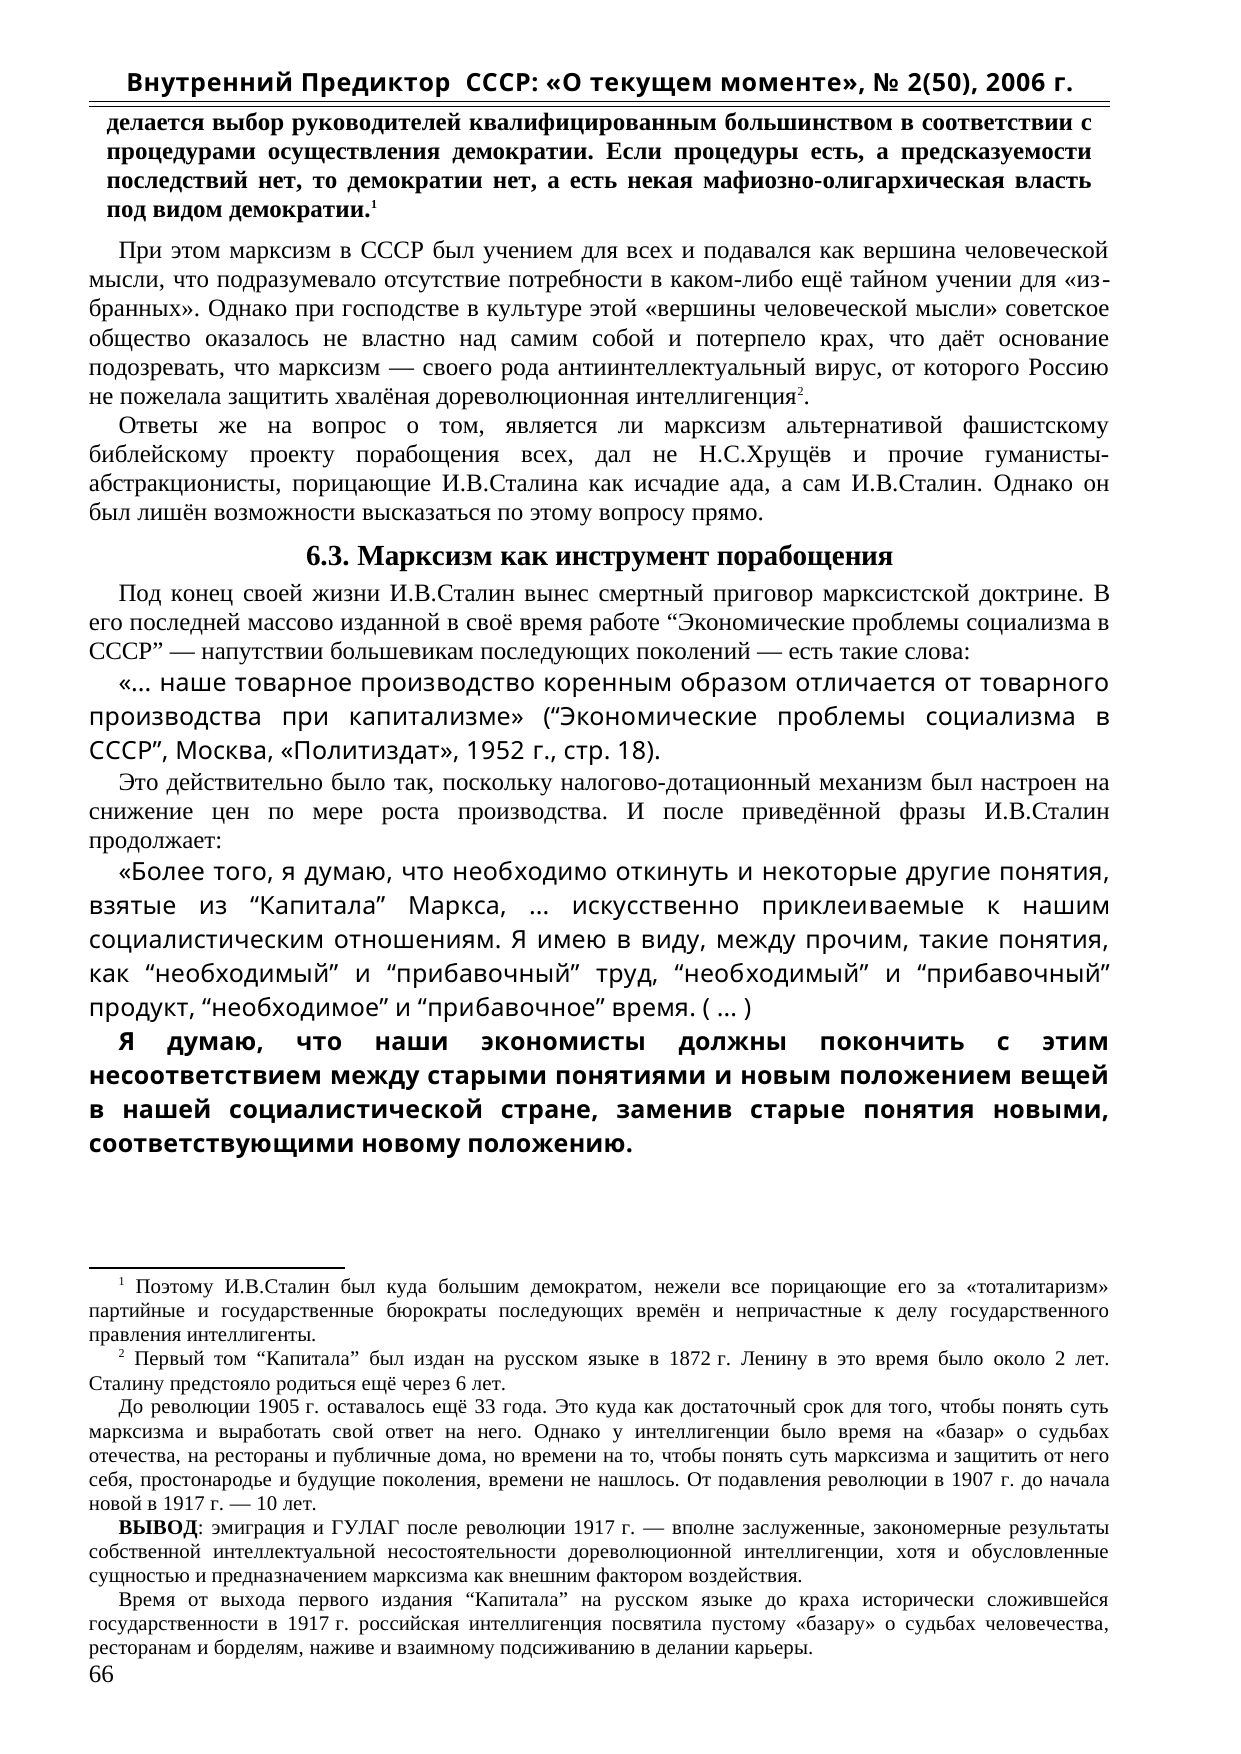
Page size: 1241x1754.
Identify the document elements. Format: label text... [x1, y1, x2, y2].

text Поэтому И.В.Сталин был куда большим демократом, нежели все порицающие его за «тоталитаризм» партийные и государственные бюрократы последующих времён и непричастные к делу государственного правления интеллигенты. [89, 1274, 1110, 1346]
text Ответы же на вопрос о том, является ли марксизм альтернативой фашистскому библейскому проекту порабощения всех, дал не Н.С.Хрущёв и прочие гуманисты-абстракционисты, порицающие И.В.Сталина как исчадие ада, а сам И.В.Сталин. Однако он был лишён возможности высказаться по этому вопросу прямо. [89, 409, 1110, 526]
subtitle 6.3. Марксизм как инструмент порабощения [89, 538, 1110, 572]
text Время от выхода первого издания “Капитала” на русском языке до краха исторически сложившейся государственности в 1917 г. российская интеллигенция посвятила пустому «базару» о судьбах человечества, ресторанам и борделям, наживе и взаимному подсиживанию в делании карьеры. [89, 1587, 1110, 1659]
text Первый том “Капитала” был издан на русском языке в 1872 г. Ленину в это время было около 2 лет. Сталину предстояло родиться ещё через 6 лет. [89, 1346, 1110, 1394]
text Я думаю, что наши экономисты должны покончить с этим несоответствием между старыми понятиями и новым положением вещей в нашей социалистической стране, заменив старые понятия новыми, соответствую­щими новому положению. [89, 1024, 1110, 1160]
text Под конец своей жизни И.В.Сталин вынес смертный при­говор марксистской доктрине. В его последней массово изданной в своё время работе “Экономические проблемы социализма в СССР” — напутствии большевикам последующих поколений — есть такие слова: [89, 578, 1110, 665]
text «Более того, я думаю, что необ­ходимо откинуть и некоторые другие понятия, взятые из “Капитала” Маркса, ... искусственно приклеи­ваемые к нашим социалистическим отношениям. Я имею в виду, между прочим, такие понятия, как “необходимый” и “прибавочный” труд, “необ­ходимый” и “прибавочный” продукт, “необходимое” и “при­бавочное” время. ( ... ) [89, 854, 1110, 1024]
text До революции 1905 г. оставалось ещё 33 года. Это куда как достаточный срок для того, чтобы понять суть марксизма и выработать свой ответ на него. Однако у интеллигенции было время на «базар» о судьбах отечества, на рестораны и публичные дома, но времени на то, чтобы понять суть марксизма и защитить от него себя, простонародье и будущие поколения, времени не нашлось. От подавления революции в 1907 г. до начала новой в 1917 г. — 10 лет. [89, 1394, 1110, 1515]
text делается выбор руководителей квалифицированным большинством в соответствии с процедурами осуществления демократии. Если процедуры есть, а предсказуемости последствий нет, то демократии нет, а есть некая мафиозно-олигархическая власть под видом демократии. [106, 107, 1093, 223]
text При этом марксизм в СССР был учением для всех и подавался как вершина человеческой мысли, что подразумевало отсутствие потребности в каком-либо ещё тайном учении для «из­бранных». Однако при господстве в культуре этой «вершины человеческой мысли» советское общество оказалось не властно над самим собой и потерпело крах, что даёт основание подозревать, что марксизм — своего рода антиинтеллектуальный вирус, от которого Россию не пожелала защитить хвалёная дореволюционная интеллигенция. [89, 235, 1110, 409]
text Это действительно было так, поскольку налогово-до­тационный механизм был настроен на снижение цен по мере роста производства. И после приведённой фразы И.В.Сталин продолжает: [89, 767, 1110, 854]
text «... наше товарное произ­водство коренным образом отличается от товарного производства при капитализме» (“Эконо­мичес­кие проблемы социализма в СССР”, Москва, «Политиздат», 1952 г., стр. 18). [89, 665, 1110, 767]
text ВЫВОД: эмиграция и ГУЛАГ после революции 1917 г. — вполне заслуженные, закономерные результаты собственной интеллектуальной несостоятельности дореволюционной интеллигенции, хотя и обусловленные сущностью и предназначением марксизма как внешним фактором воздействия. [89, 1515, 1110, 1587]
